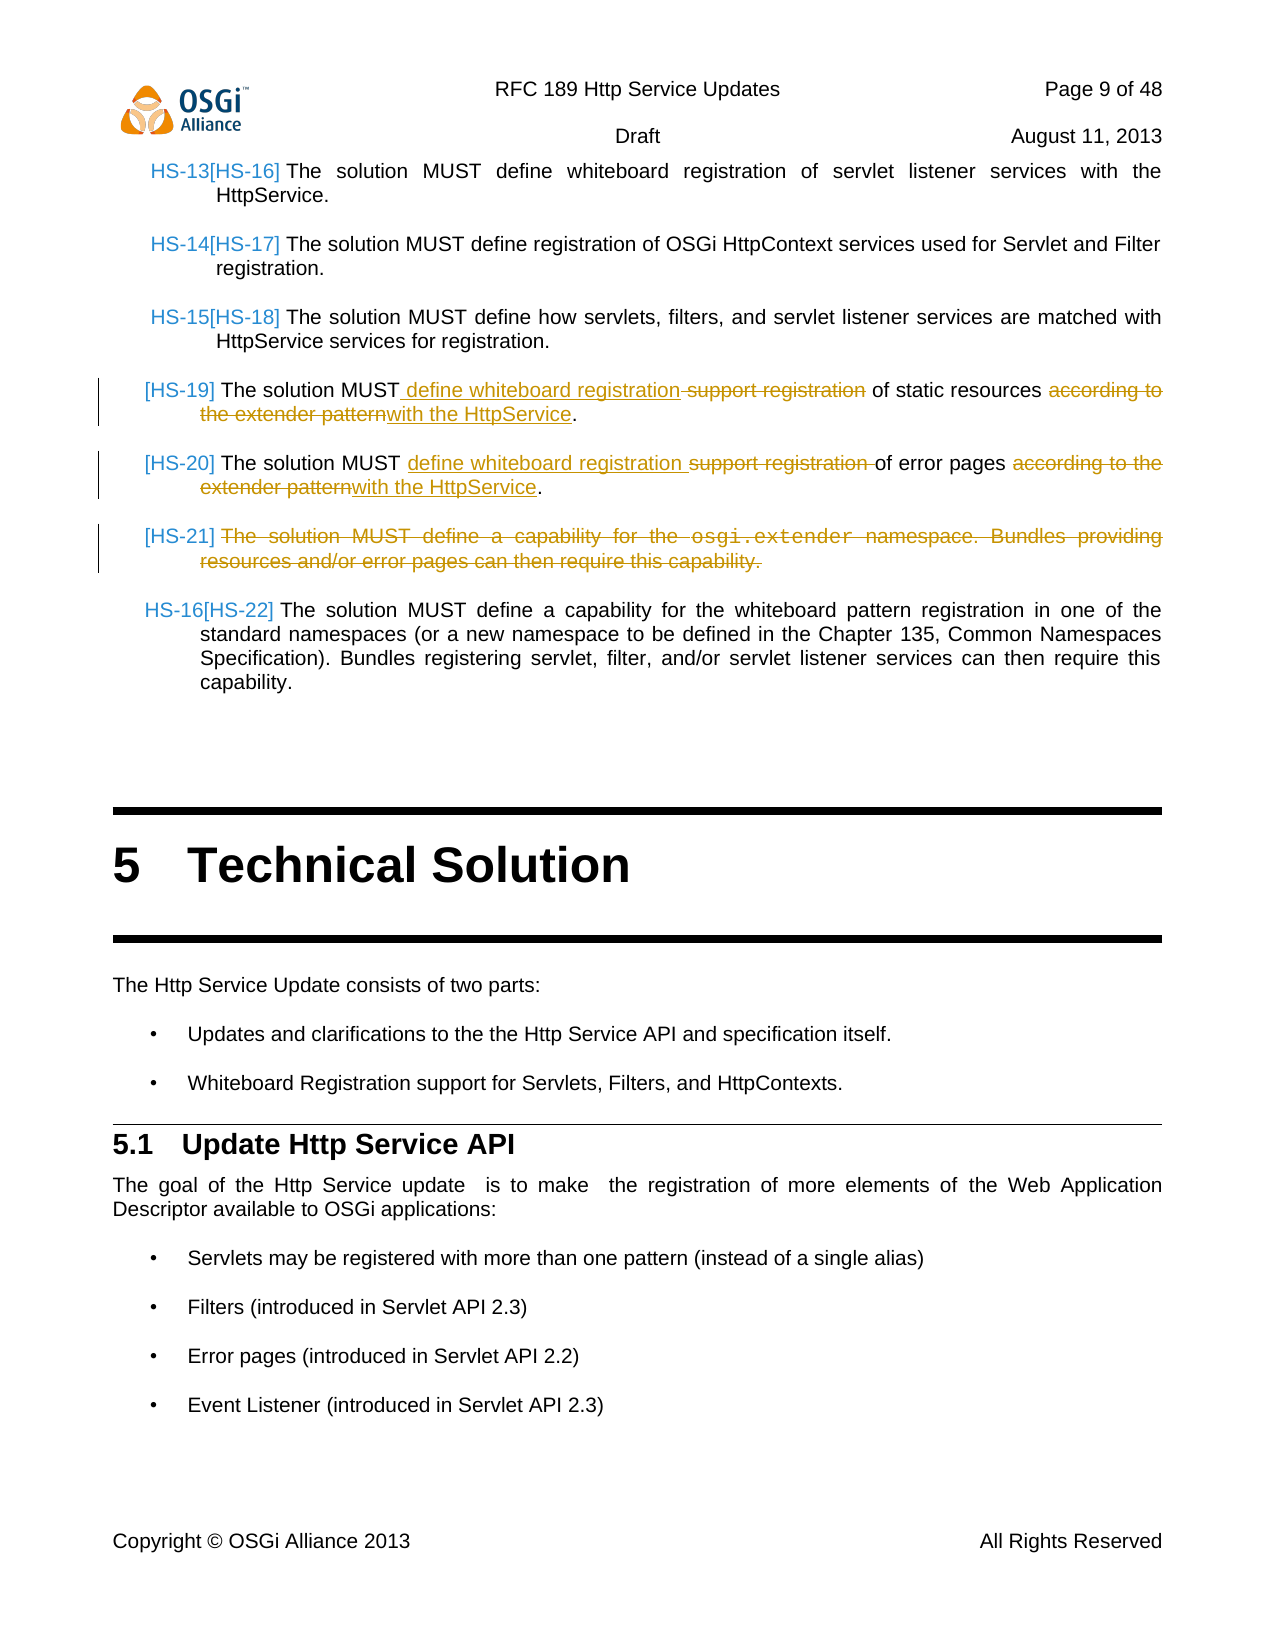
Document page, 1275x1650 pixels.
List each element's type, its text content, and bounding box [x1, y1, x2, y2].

list Whiteboard Registration support for Servlets, Filters, and HttpContexts. [150, 1071, 1162, 1094]
text The Http Service Update consists of two parts: [112, 972, 1162, 996]
list The solution MUST define whiteboard registration of error pages with the HttpService. [144, 451, 1162, 498]
list The solution MUST define a capability for the whiteboard pattern registration in one of the standard namespaces (or a new namespace to be defined in the Chapter 135, Common Namespaces Specification). Bundles registering servlet, filter, and/or servlet listener services can then require this capability. [144, 598, 1162, 694]
list The solution MUST define whiteboard registration of servlet listener services with the HttpService. [150, 159, 1162, 207]
list Updates and clarifications to the the Http Service API and specification itself. [150, 1021, 1162, 1046]
subtitle Update Http Service API [112, 1125, 1162, 1160]
list The solution MUST define registration of OSGi HttpContext services used for Servlet and Filter registration. [150, 232, 1162, 280]
picture [113, 78, 257, 142]
list The solution MUST define whiteboard registration of static resources with the HttpService. [144, 378, 1162, 426]
list Filters (introduced in Servlet API 2.3) [150, 1295, 1162, 1319]
list The solution MUST define how servlets, filters, and servlet listener services are matched with HttpService services for registration. [150, 305, 1162, 353]
text The goal of the Http Service update is to make the registration of more elements of the Web Application Descriptor available to OSGi applications: [112, 1173, 1162, 1221]
list Error pages (introduced in Servlet API 2.2) [150, 1344, 1162, 1368]
list Servlets may be registered with more than one pattern (instead of a single alias) [150, 1246, 1162, 1270]
subtitle Technical Solution [112, 808, 1162, 943]
list Event Listener (introduced in Servlet API 2.3) [150, 1393, 1162, 1417]
